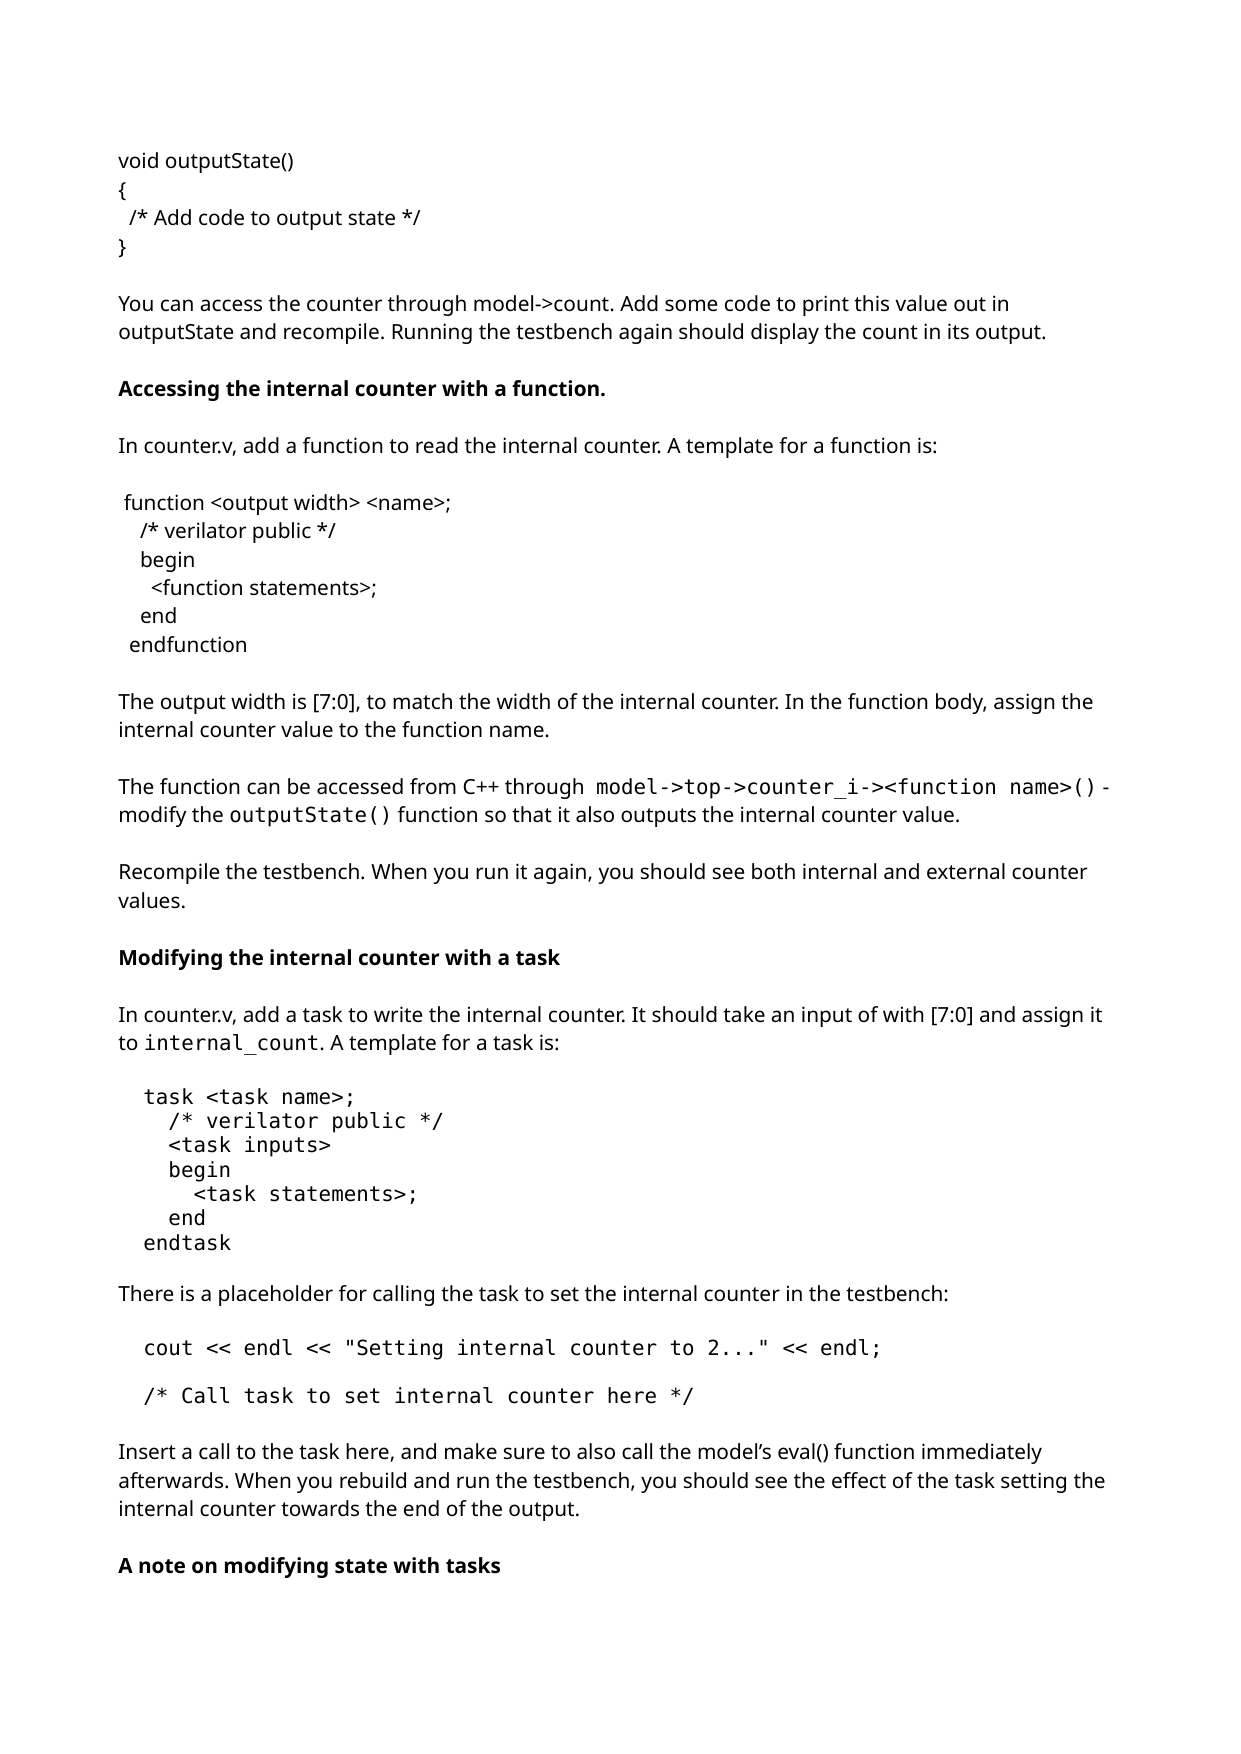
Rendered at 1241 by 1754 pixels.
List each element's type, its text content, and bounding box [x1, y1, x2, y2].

text In counter.v, add a function to read the internal counter. A template for a function is: [118, 431, 1122, 459]
text Modifying the internal counter with a task [118, 943, 1122, 971]
text cout << endl << "Setting internal counter to 2..." << endl; [118, 1336, 1122, 1360]
text You can access the counter through model->count. Add some code to print this value out in outputState and recompile. Running the testbench again should display the count in its output. [118, 289, 1122, 346]
text <task inputs> [118, 1133, 1122, 1158]
text } [118, 232, 1122, 260]
text void outputState() [118, 147, 1122, 175]
text The function can be accessed from C++ through model->top->counter_i-><function name>() - modify the outputState() function so that it also outputs the internal counter value. [118, 772, 1122, 829]
text Accessing the internal counter with a function. [118, 374, 1122, 402]
text end [118, 1206, 1122, 1231]
text A note on modifying state with tasks [118, 1551, 1122, 1579]
text { [118, 175, 1122, 203]
text function <output width> <name>; [118, 488, 1122, 516]
text There is a placeholder for calling the task to set the internal counter in the testbench: [118, 1279, 1122, 1308]
text /* verilator public */ [118, 1109, 1122, 1133]
text endtask [118, 1231, 1122, 1255]
text Insert a call to the task here, and make sure to also call the model’s eval() function immediately afterwards. When you rebuild and run the testbench, you should see the effect of the task setting the internal counter towards the end of the output. [118, 1437, 1122, 1523]
text /* Add code to output state */ [118, 203, 1122, 232]
text end [118, 602, 1122, 630]
text /* Call task to set internal counter here */ [118, 1384, 1122, 1409]
text begin [118, 1158, 1122, 1182]
text begin [118, 545, 1122, 573]
text endfunction [118, 630, 1122, 658]
text <function statements>; [118, 573, 1122, 602]
text task <task name>; [118, 1085, 1122, 1109]
text Recompile the testbench. When you run it again, you should see both internal and external counter values. [118, 857, 1122, 914]
text /* verilator public */ [118, 516, 1122, 545]
text The output width is [7:0], to match the width of the internal counter. In the function body, assign the internal counter value to the function name. [118, 687, 1122, 744]
text <task statements>; [118, 1182, 1122, 1206]
text In counter.v, add a task to write the internal counter. It should take an input of with [7:0] and assign it to internal_count. A template for a task is: [118, 1000, 1122, 1057]
